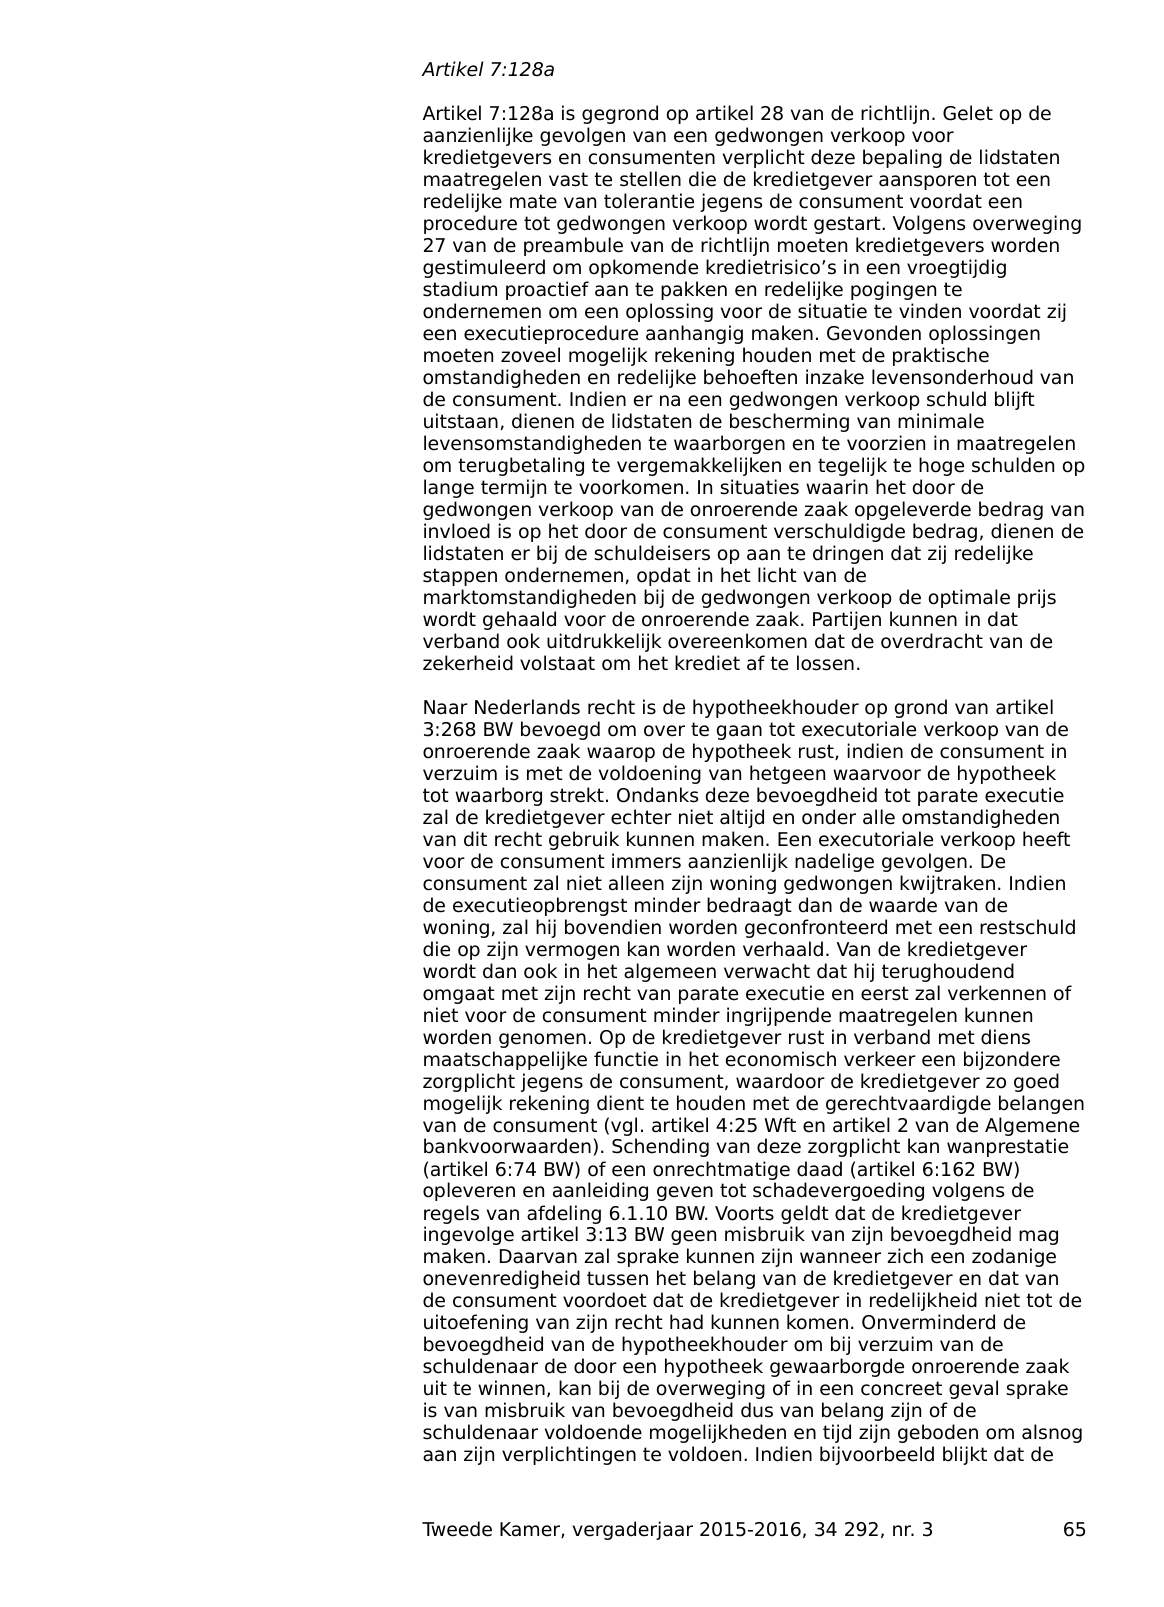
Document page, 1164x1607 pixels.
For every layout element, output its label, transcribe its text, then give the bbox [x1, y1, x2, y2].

text Artikel 7:128a is gegrond op artikel 28 van de richtlijn. Gelet op de aanzienlijke gevolgen van een gedwongen verkoop voor kredietgevers en consumenten verplicht deze bepaling de lidstaten maatregelen vast te stellen die de kredietgever aansporen tot een redelijke mate van tolerantie jegens de consument voordat een procedure tot gedwongen verkoop wordt gestart. Volgens overweging 27 van de preambule van de richtlijn moeten kredietgevers worden gestimuleerd om opkomende kredietrisico’s in een vroegtijdig stadium proactief aan te pakken en redelijke pogingen te ondernemen om een oplossing voor de situatie te vinden voordat zij een executieprocedure aanhangig maken. Gevonden oplossingen moeten zoveel mogelijk rekening houden met de praktische omstandigheden en redelijke behoeften inzake levensonderhoud van de consument. Indien er na een gedwongen verkoop schuld blijft uitstaan, dienen de lidstaten de bescherming van minimale levensomstandigheden te waarborgen en te voorzien in maatregelen om terugbetaling te vergemakkelijken en tegelijk te hoge schulden op lange termijn te voorkomen. In situaties waarin het door de gedwongen verkoop van de onroerende zaak opgeleverde bedrag van invloed is op het door de consument verschuldigde bedrag, dienen de lidstaten er bij de schuldeisers op aan te dringen dat zij redelijke stappen ondernemen, opdat in het licht van de marktomstandigheden bij de gedwongen verkoop de optimale prijs wordt gehaald voor de onroerende zaak. Partijen kunnen in dat verband ook uitdrukkelijk overeenkomen dat de overdracht van de zekerheid volstaat om het krediet af te lossen. [422, 103, 1087, 675]
text Naar Nederlands recht is de hypotheekhouder op grond van artikel 3:268 BW bevoegd om over te gaan tot executoriale verkoop van de onroerende zaak waarop de hypotheek rust, indien de consument in verzuim is met de voldoening van hetgeen waarvoor de hypotheek tot waarborg strekt. Ondanks deze bevoegdheid tot parate executie zal de kredietgever echter niet altijd en onder alle omstandigheden van dit recht gebruik kunnen maken. Een executoriale verkoop heeft voor de consument immers aanzienlijk nadelige gevolgen. De consument zal niet alleen zijn woning gedwongen kwijtraken. Indien de executieopbrengst minder bedraagt dan de waarde van de woning, zal hij bovendien worden geconfronteerd met een restschuld die op zijn vermogen kan worden verhaald. Van de kredietgever wordt dan ook in het algemeen verwacht dat hij terughoudend omgaat met zijn recht van parate executie en eerst zal verkennen of niet voor de consument minder ingrijpende maatregelen kunnen worden genomen. Op de kredietgever rust in verband met diens maatschappelijke functie in het economisch verkeer een bijzondere zorgplicht jegens de consument, waardoor de kredietgever zo goed mogelijk rekening dient te houden met de gerechtvaardigde belangen van de consument (vgl. artikel 4:25 Wft en artikel 2 van de Algemene bankvoorwaarden). Schending van deze zorgplicht kan wanprestatie (artikel 6:74 BW) of een onrechtmatige daad (artikel 6:162 BW) opleveren en aanleiding geven tot schadevergoeding volgens de regels van afdeling 6.1.10 BW. Voorts geldt dat de kredietgever ingevolge artikel 3:13 BW geen misbruik van zijn bevoegdheid mag maken. Daarvan zal sprake kunnen zijn wanneer zich een zodanige onevenredigheid tussen het belang van de kredietgever en dat van de consument voordoet dat de kredietgever in redelijkheid niet tot de uitoefening van zijn recht had kunnen komen. Onverminderd de bevoegdheid van de hypotheekhouder om bij verzuim van de schuldenaar de door een hypotheek gewaarborgde onroerende zaak uit te winnen, kan bij de overweging of in een concreet geval sprake is van misbruik van bevoegdheid dus van belang zijn of de schuldenaar voldoende mogelijkheden en tijd zijn geboden om alsnog aan zijn verplichtingen te voldoen. Indien bijvoorbeeld blijkt dat de [422, 697, 1087, 1466]
subtitle Artikel 7:128a [422, 59, 1087, 81]
